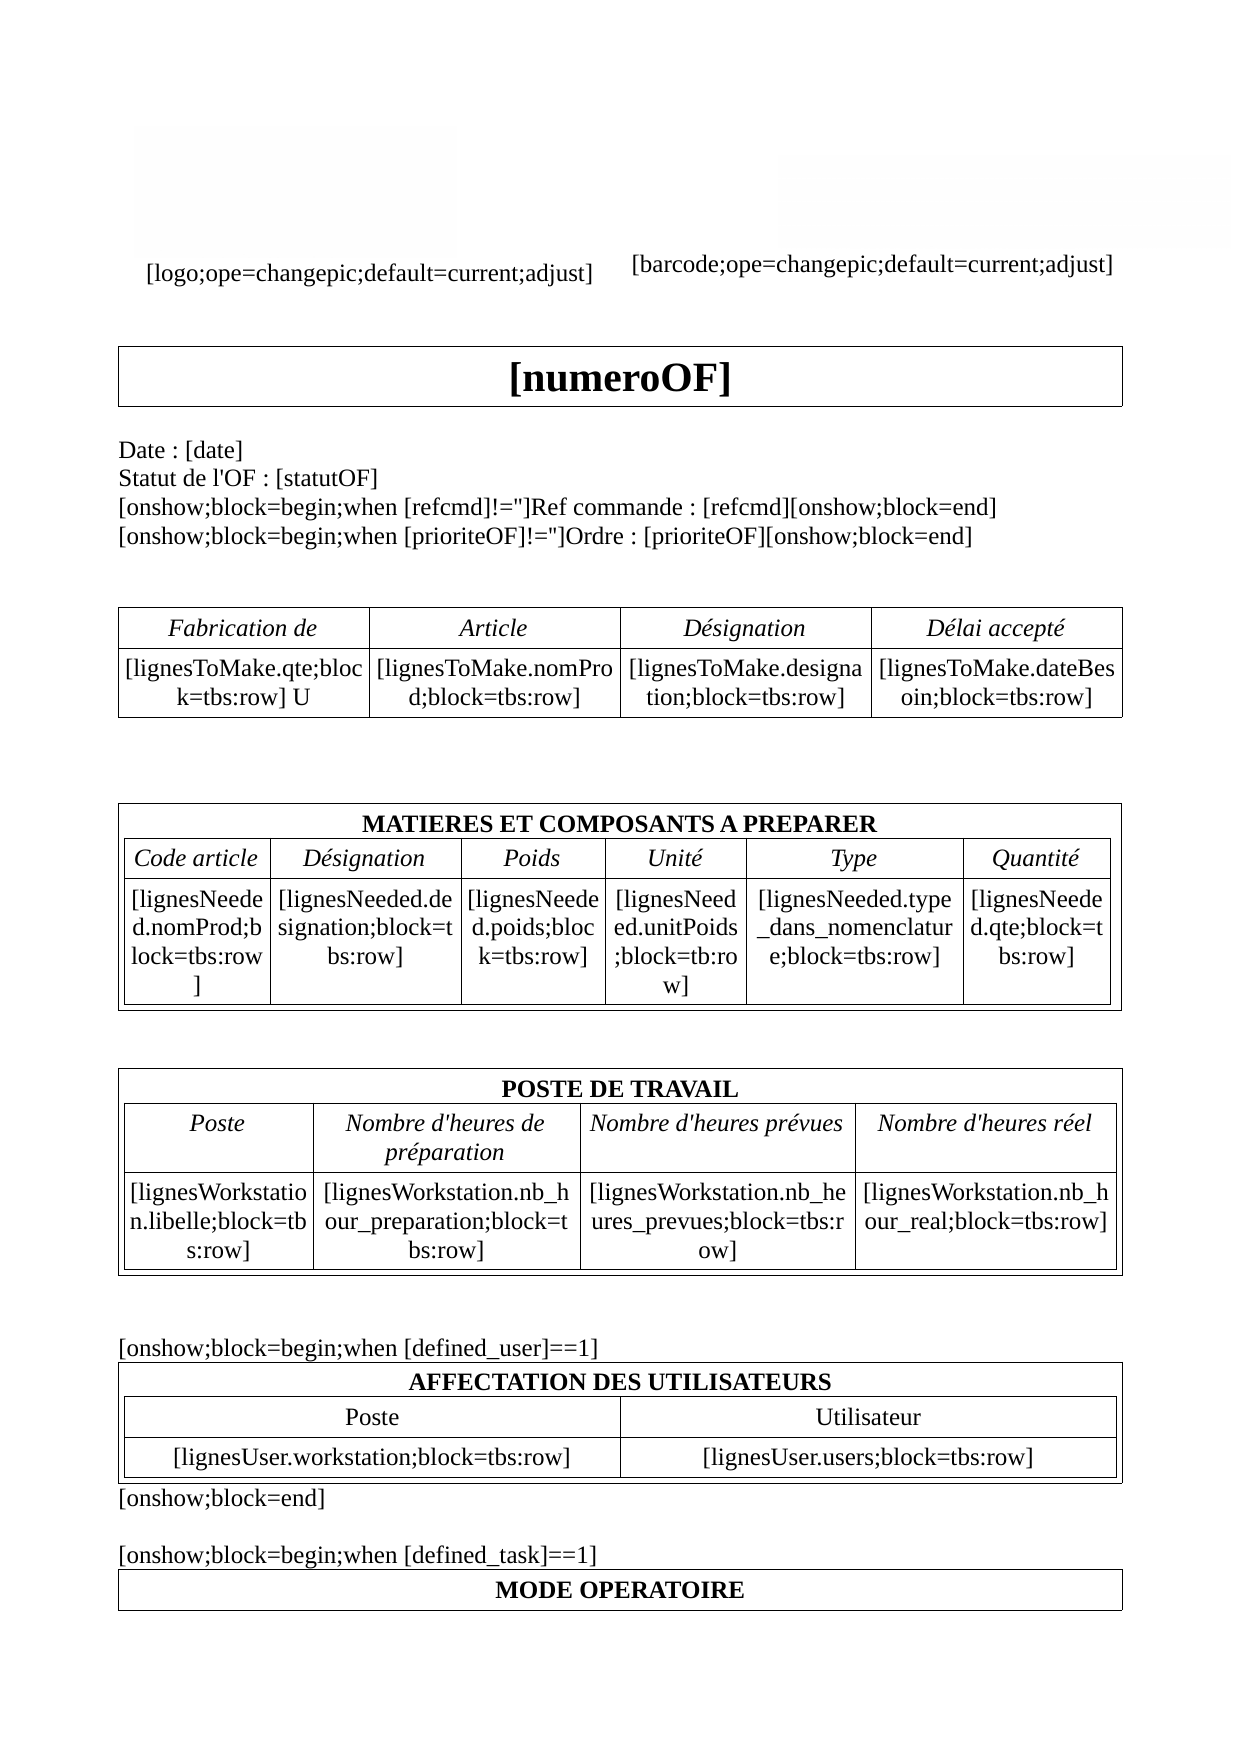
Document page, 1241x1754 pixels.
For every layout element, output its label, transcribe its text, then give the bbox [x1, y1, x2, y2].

text [onshow;block=begin;when [prioriteOF]!='']Ordre : [prioriteOF][onshow;block=end] [118, 521, 1122, 550]
table_cell [lignesNeeded.qte;block=tbs:row] [964, 879, 1110, 1004]
table_header [barcode;ope=changepic;default=current;adjust] [621, 119, 1124, 305]
table_header Quantité [964, 839, 1110, 878]
text [onshow;block=end] [118, 1484, 1122, 1512]
table_cell [lignesWorkstation.nb_hour_real;block=tbs:row] [856, 1173, 1116, 1269]
text [onshow;block=begin;when [defined_user]==1] [118, 1333, 1122, 1362]
table_header Fabrication de [119, 608, 369, 647]
table_header Nombre d'heures réel [856, 1104, 1116, 1172]
table_header MATIERES ET COMPOSANTS A PREPARER [119, 804, 1121, 1010]
table_header Poste [125, 1397, 620, 1437]
table_cell [lignesWorkstation.libelle;block=tbs:row] [125, 1173, 313, 1269]
table_cell [lignesNeeded.poids;block=tbs:row] [462, 879, 605, 1004]
table_header Unité [606, 839, 746, 878]
text [onshow;block=begin;when [defined_task]==1] [118, 1540, 1122, 1569]
table_header AFFECTATION DES UTILISATEURS [119, 1363, 1122, 1483]
table_cell [lignesWorkstation.nb_hour_preparation;block=tbs:row] [314, 1173, 580, 1269]
table_header Nombre d'heures prévues [581, 1104, 855, 1172]
table_header Poste [125, 1104, 313, 1172]
table_cell [lignesWorkstation.nb_heures_prevues;block=tbs:row] [581, 1173, 855, 1269]
table_header Type [747, 839, 963, 878]
table_header Code article [125, 839, 270, 878]
table_cell [lignesUser.workstation;block=tbs:row] [125, 1438, 620, 1477]
table_header Article [370, 608, 620, 647]
text Date : [date] [118, 435, 1122, 463]
table_cell [lignesToMake.nomProd;block=tbs:row] [370, 649, 620, 717]
text [onshow;block=begin;when [refcmd]!='']Ref commande : [refcmd][onshow;block=end] [118, 492, 1122, 521]
table_cell [lignesNeeded.designation;block=tbs:row] [271, 879, 461, 1004]
table_header Délai accepté [872, 608, 1122, 647]
picture [777, 155, 1231, 249]
table_cell [lignesToMake.dateBesoin;block=tbs:row] [872, 649, 1122, 717]
table_cell [lignesToMake.qte;block=tbs:row] U [119, 649, 369, 717]
table_header Poids [462, 839, 605, 878]
table_header POSTE DE TRAVAIL [119, 1069, 1122, 1275]
table_header Désignation [271, 839, 461, 878]
table_cell [lignesNeeded.type_dans_nomenclature;block=tbs:row] [747, 879, 963, 1004]
table_cell [lignesNeeded.unitPoids;block=tb:row] [606, 879, 746, 1004]
table_header Nombre d'heures de préparation [314, 1104, 580, 1172]
table_cell [lignesNeeded.nomProd;block=tbs:row] [125, 879, 270, 1004]
table_header Utilisateur [621, 1397, 1116, 1437]
table_header Désignation [621, 608, 871, 647]
table_header [logo;ope=changepic;default=current;adjust] [119, 119, 621, 305]
table_cell [lignesUser.users;block=tbs:row] [621, 1438, 1116, 1477]
table_cell [lignesToMake.designation;block=tbs:row] [621, 649, 871, 717]
table_header MODE OPERATOIRE [119, 1570, 1122, 1609]
text Statut de l'OF : [statutOF] [118, 463, 1122, 492]
picture [134, 126, 457, 258]
table_header [numeroOF] [119, 347, 1122, 406]
